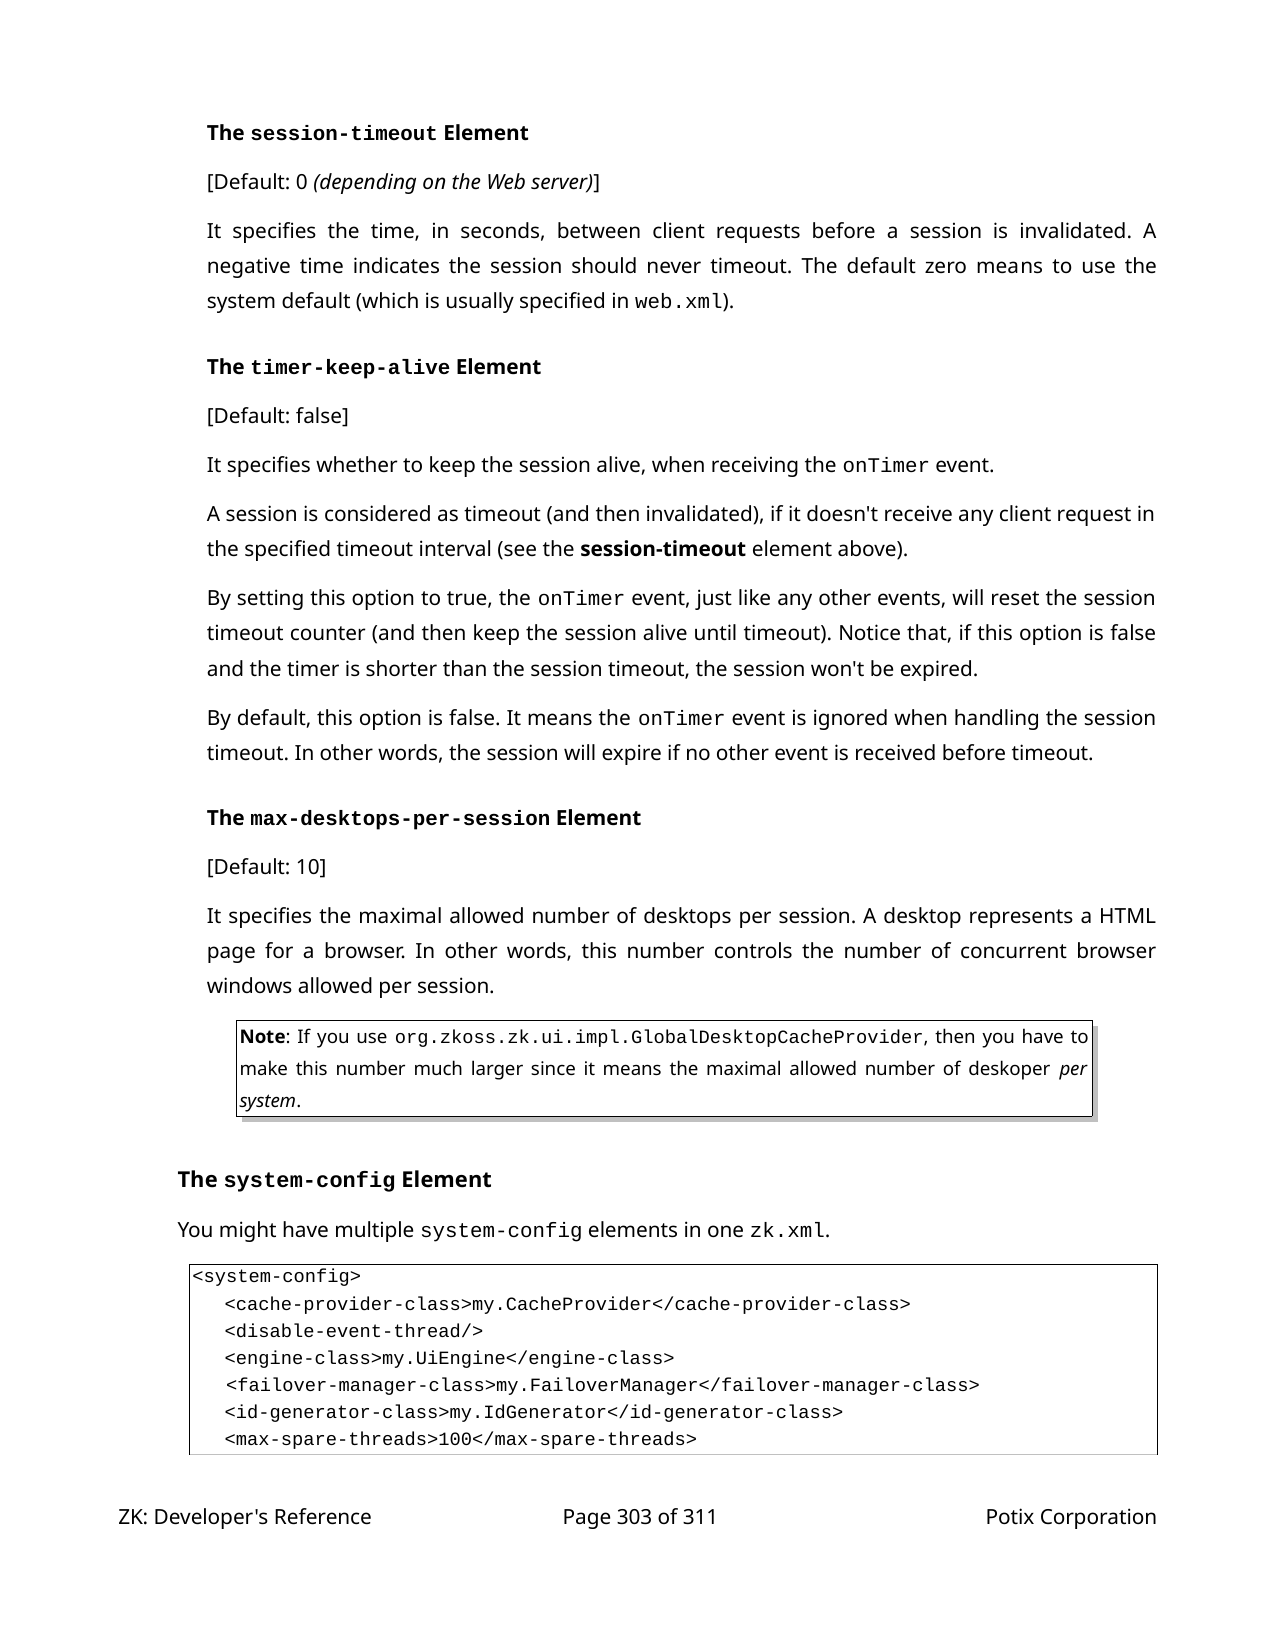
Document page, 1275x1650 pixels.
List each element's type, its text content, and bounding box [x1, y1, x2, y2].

text By default, this option is false. It means the onTimer event is ignored when handling the session timeout. In other words, the session will expire if no other event is received before timeout. [207, 703, 1157, 766]
text <disable-event-thread/> [190, 1318, 1157, 1343]
text <failover-manager-class>my.FailoverManager</failover-manager-class> [190, 1373, 1157, 1397]
text It specifies the time, in seconds, between client requests before a session is invalidated. A negative time indicates the session should never timeout. The default zero means to use the system default (which is usually specified in web.xml). [207, 216, 1157, 315]
text <cache-provider-class>my.CacheProvider</cache-provider-class> [190, 1291, 1157, 1316]
text <system-config> [190, 1265, 1157, 1288]
text <max-spare-threads>100</max-spare-threads> [190, 1427, 1157, 1454]
subtitle The max-desktops-per-session Element [207, 803, 1157, 832]
text Note: If you use org.zkoss.zk.ui.impl.GlobalDesktopCacheProvider, then you have to make this number much larger since it means the maximal allowed number of deskoper per system. [237, 1021, 1092, 1116]
text It specifies the maximal allowed number of desktops per session. A desktop represents a HTML page for a browser. In other words, this number controls the number of concurrent browser windows allowed per session. [207, 901, 1157, 1000]
text [Default: 10] [207, 852, 1157, 880]
text By setting this option to true, the onTimer event, just like any other events, will reset the session timeout counter (and then keep the session alive until timeout). Notice that, if this option is false and the timer is shorter than the session timeout, the session won't be expired. [207, 583, 1157, 682]
subtitle The timer-keep-alive Element [207, 352, 1157, 380]
text [Default: 0 (depending on the Web server)] [207, 167, 1157, 196]
text <engine-class>my.UiEngine</engine-class> [190, 1346, 1157, 1370]
text It specifies whether to keep the session alive, when receiving the onTimer event. [207, 450, 1157, 478]
subtitle The system-config Element [177, 1164, 1157, 1194]
text <id-generator-class>my.IdGenerator</id-generator-class> [190, 1400, 1157, 1424]
subtitle The session-timeout Element [207, 118, 1157, 147]
text A session is considered as timeout (and then invalidated), if it doesn't receive any client request in the specified timeout interval (see the session-timeout element above). [207, 499, 1157, 562]
text [Default: false] [207, 401, 1157, 429]
text You might have multiple system-config elements in one zk.xml. [177, 1215, 1157, 1243]
